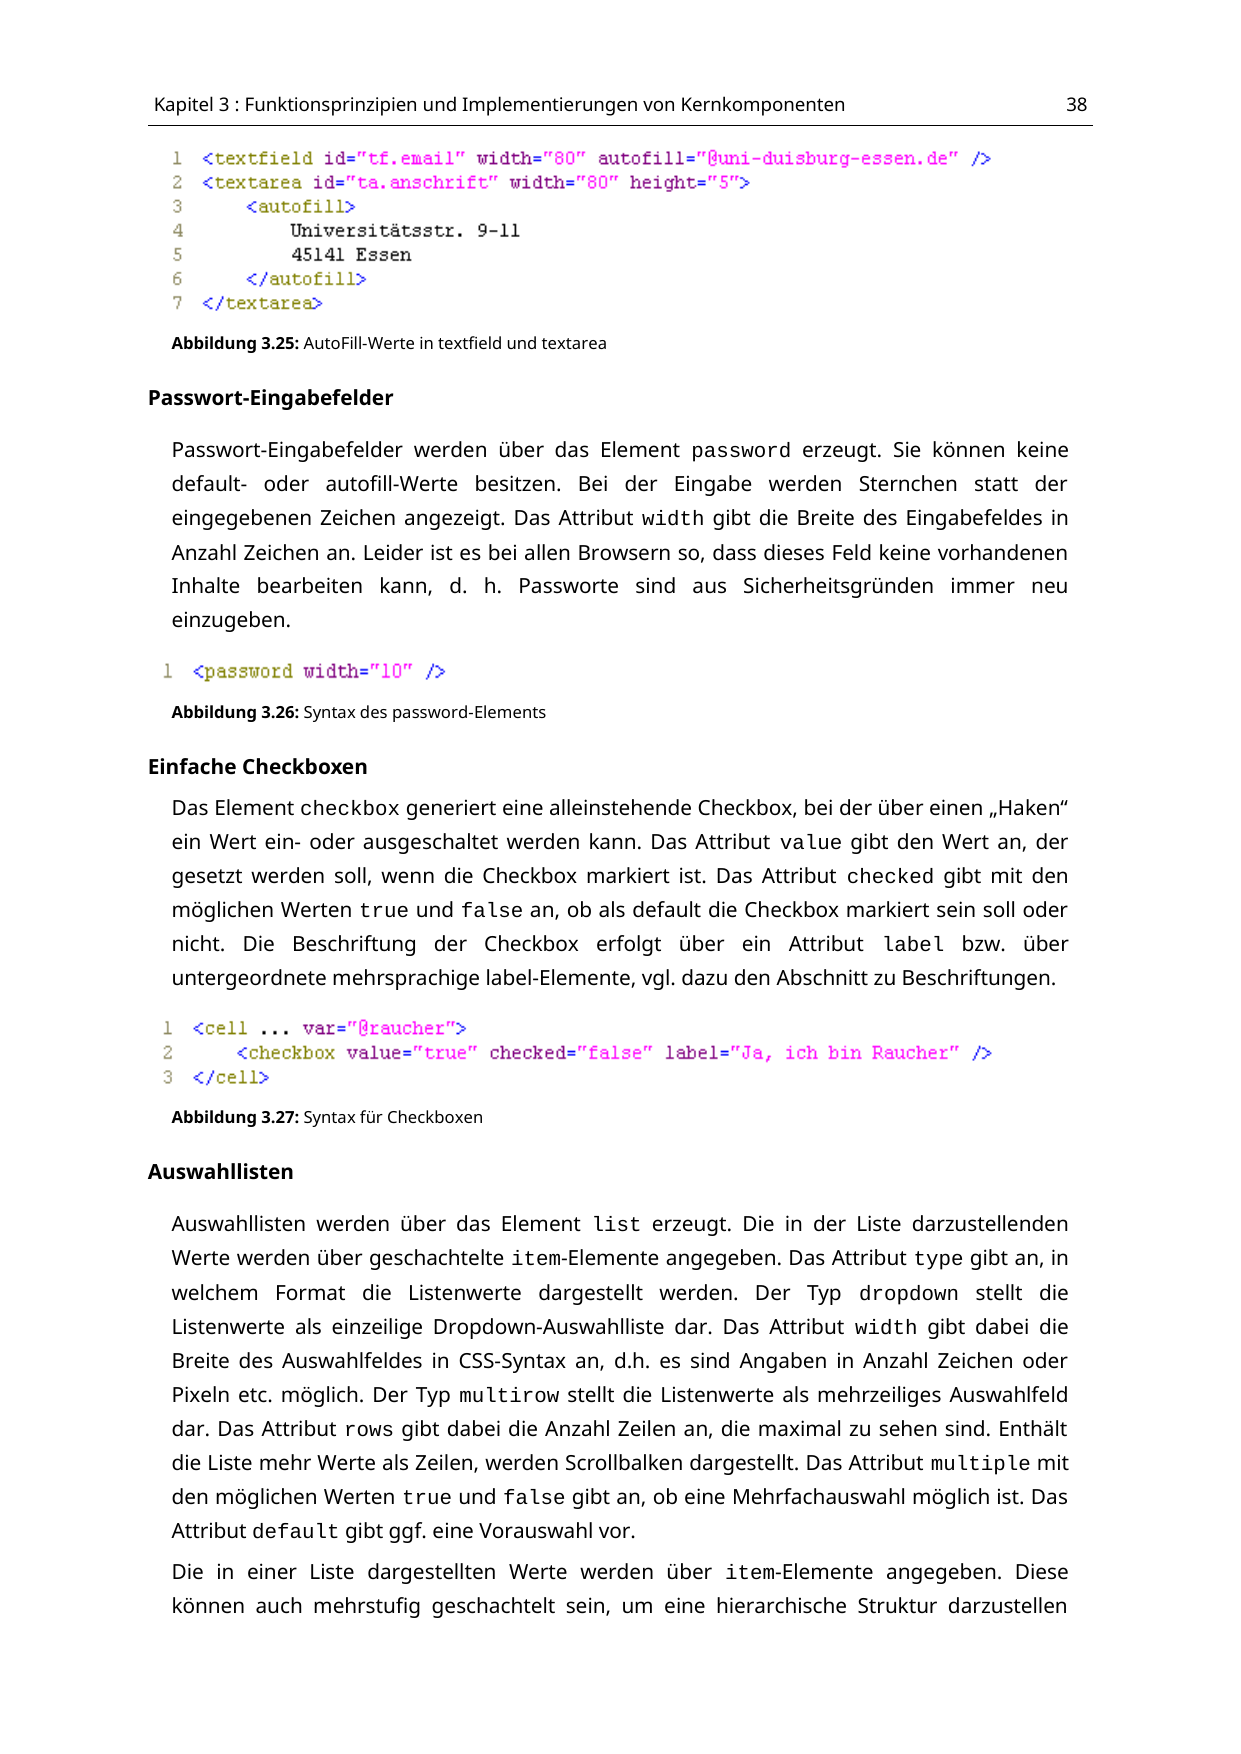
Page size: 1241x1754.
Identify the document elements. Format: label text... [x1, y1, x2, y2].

subtitle Passwort-Eingabefelder [148, 148, 1092, 412]
text Die in einer Liste dargestellten Werte werden über item-Elemente angegeben. Diese können auch mehrstufig geschachtelt sein, um eine hierarchische Struktur darzustellen [171, 1557, 1069, 1619]
subtitle Einfache Checkboxen [148, 645, 1092, 781]
subtitle Auswahllisten [148, 1027, 1092, 1186]
text Abbildung 3.28: Syntax für Checkboxen [171, 1089, 988, 1128]
text Abbildung 3.26: AutoFill-Werte in textfield und textarea [171, 315, 994, 354]
text Auswahllisten werden über das Element list erzeugt. Die in der Liste darzustellenden Werte werden über geschachtelte item-Elemente angegeben. Das Attribut type gibt an, in welchem Format die Listenwerte dargestellt werden. Der Typ dropdown stellt die Listenwerte als einzeilige Dropdown-Auswahlliste dar. Das Attribut width gibt dabei die Breite des Auswahlfeldes in CSS-Syntax an, d.h. es sind Angaben in Anzahl Zeichen oder Pixeln etc. möglich. Der Typ multirow stellt die Listenwerte als mehrzeiliges Auswahlfeld dar. Das Attribut rows gibt dabei die Anzahl Zeilen an, die maximal zu sehen sind. Enthält die Liste mehr Werte als Zeilen, werden Scrollbalken dargestellt. Das Attribut multiple mit den möglichen Werten true und false gibt an, ob eine Mehrfachauswahl möglich ist. Das Attribut default gibt ggf. eine Vorauswahl vor. [171, 1209, 1069, 1545]
text Das Element checkbox generiert eine alleinstehende Checkbox, bei der über einen „Haken“ ein Wert ein- oder ausgeschaltet werden kann. Das Attribut value gibt den Wert an, der gesetzt werden soll, wenn die Checkbox markiert ist. Das Attribut checked gibt mit den möglichen Werten true und false an, ob als default die Checkbox markiert sein soll oder nicht. Die Beschriftung der Checkbox erfolgt über ein Attribut label bzw. über untergeordnete mehrsprachige label-Elemente, vgl. dazu den Abschnitt zu Beschriftungen. [171, 793, 1069, 992]
text Passwort-Eingabefelder werden über das Element password erzeugt. Sie können keine default- oder autofill-Werte besitzen. Bei der Eingabe werden Sternchen statt der eingegebenen Zeichen angezeigt. Das Attribut width gibt die Breite des Eingabefeldes in Anzahl Zeichen an. Leider ist es bei allen Browsern so, dass dieses Feld keine vorhandenen Inhalte bearbeiten kann, d. h. Passworte sind aus Sicherheitsgründen immer neu einzugeben. [171, 435, 1069, 633]
text Abbildung 3.27: Syntax des password-Elements [171, 686, 1030, 723]
